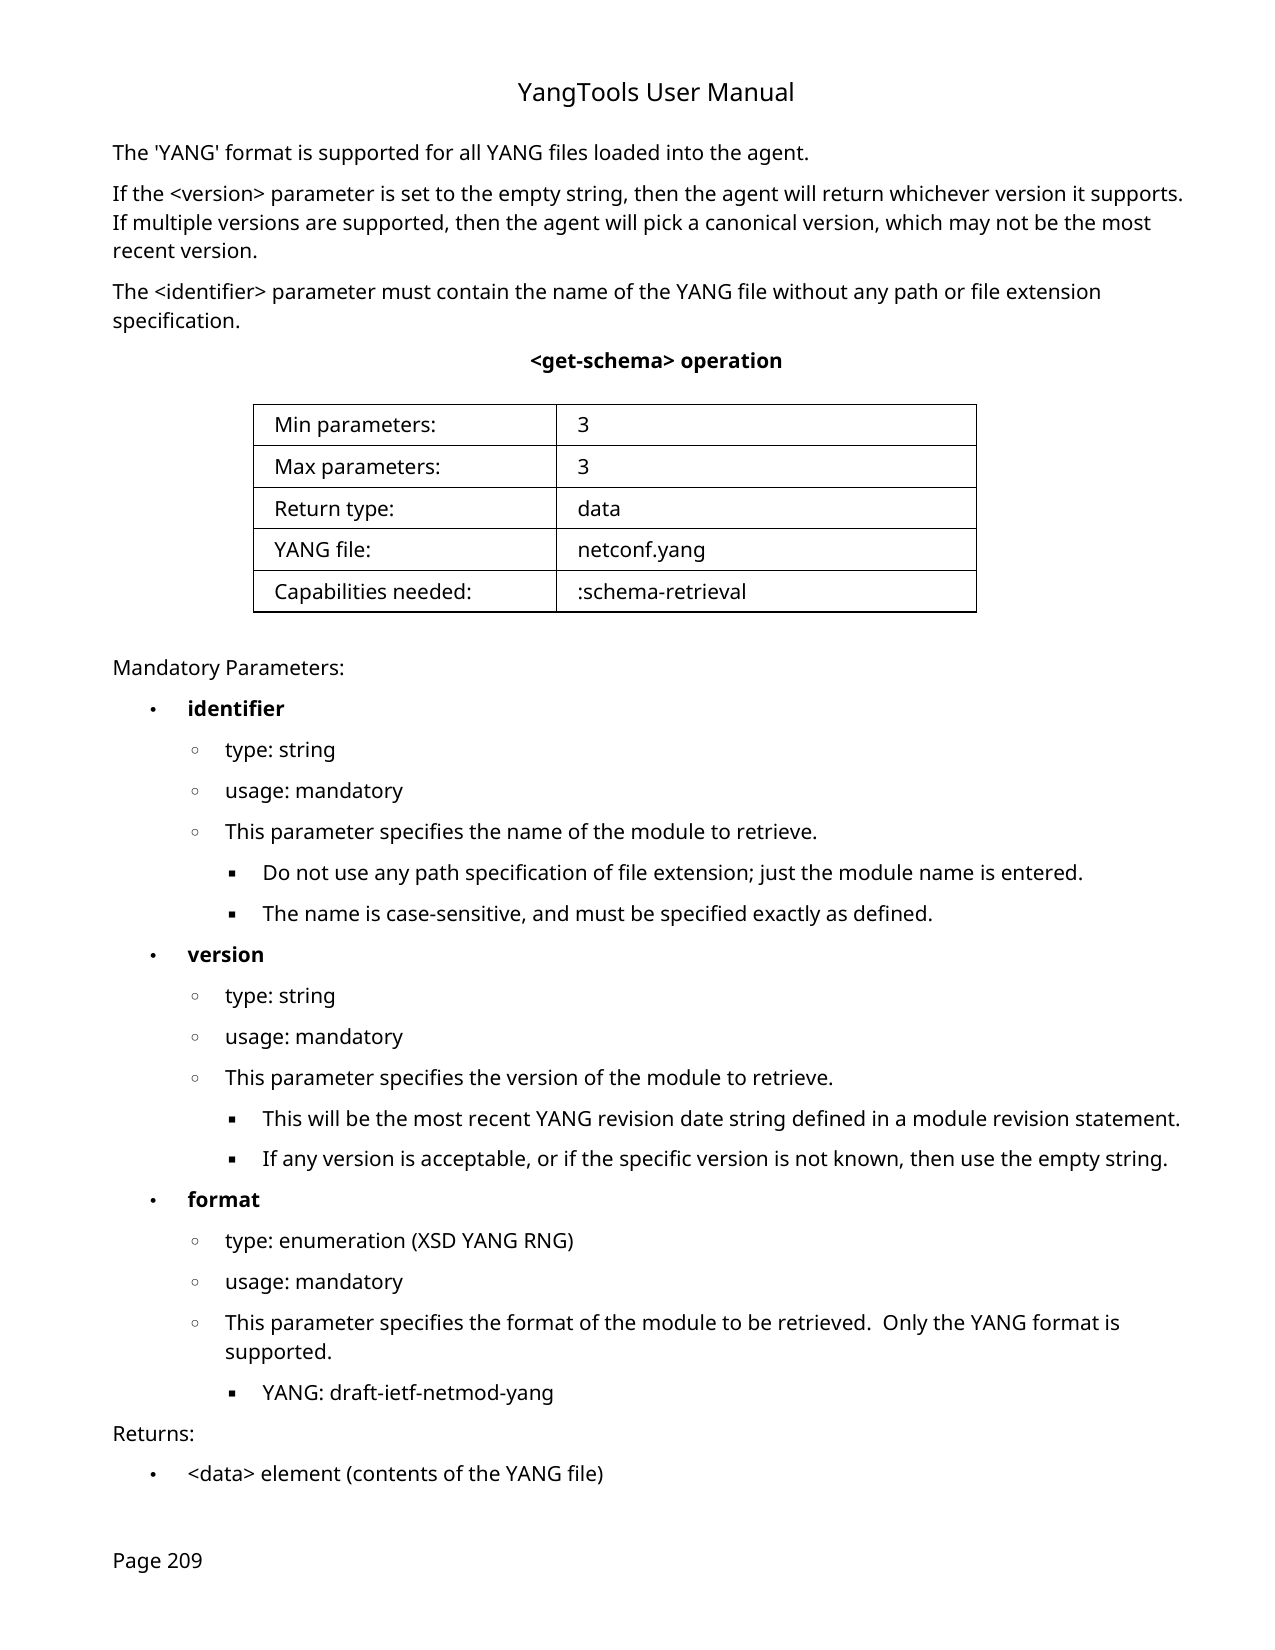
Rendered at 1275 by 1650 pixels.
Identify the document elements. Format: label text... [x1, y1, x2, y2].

text The 'YANG' format is supported for all YANG files loaded into the agent. [112, 138, 1200, 167]
list format [150, 1186, 1200, 1214]
list usage: mandatory [187, 1267, 1200, 1296]
list type: enumeration (XSD YANG RNG) [187, 1226, 1200, 1255]
text The <identifier> parameter must contain the name of the YANG file without any path or file extension specification. [112, 277, 1200, 334]
subtitle <get-schema> operation [127, 347, 1185, 375]
list <data> element (contents of the YANG file) [150, 1459, 1200, 1488]
list version [150, 940, 1200, 968]
table_cell Return type: [254, 488, 556, 528]
list Do not use any path specification of file extension; just the module name is entered. [225, 858, 1200, 886]
list type: string [187, 981, 1200, 1009]
table_cell Capabilities needed: [254, 571, 556, 611]
table_cell netconf.yang [557, 529, 976, 570]
table_header Min parameters: [254, 405, 556, 445]
text If the <version> parameter is set to the empty string, then the agent will return whichever version it supports. If multiple versions are supported, then the agent will pick a canonical version, which may not be the most recent version. [112, 179, 1200, 265]
list This will be the most recent YANG revision date string defined in a module revision statement. [225, 1104, 1200, 1132]
table_cell Max parameters: [254, 446, 556, 487]
table_cell data [557, 488, 976, 528]
text Mandatory Parameters: [112, 653, 1200, 682]
list The name is case-sensitive, and must be specified exactly as defined. [225, 899, 1200, 927]
table_cell YANG file: [254, 529, 556, 570]
list YANG: draft-ietf-netmod-yang [225, 1378, 1200, 1406]
list This parameter specifies the format of the module to be retrieved. Only the YANG format is supported. [187, 1308, 1200, 1365]
list This parameter specifies the version of the module to retrieve. [187, 1063, 1200, 1091]
text Returns: [112, 1419, 1200, 1447]
list This parameter specifies the name of the module to retrieve. [187, 817, 1200, 846]
list usage: mandatory [187, 1022, 1200, 1050]
list type: string [187, 735, 1200, 764]
list identifier [150, 694, 1200, 723]
table_header 3 [557, 405, 976, 445]
table_cell 3 [557, 446, 976, 487]
list If any version is acceptable, or if the specific version is not known, then use the empty string. [225, 1144, 1200, 1173]
list usage: mandatory [187, 776, 1200, 804]
table_cell :schema-retrieval [557, 571, 976, 611]
